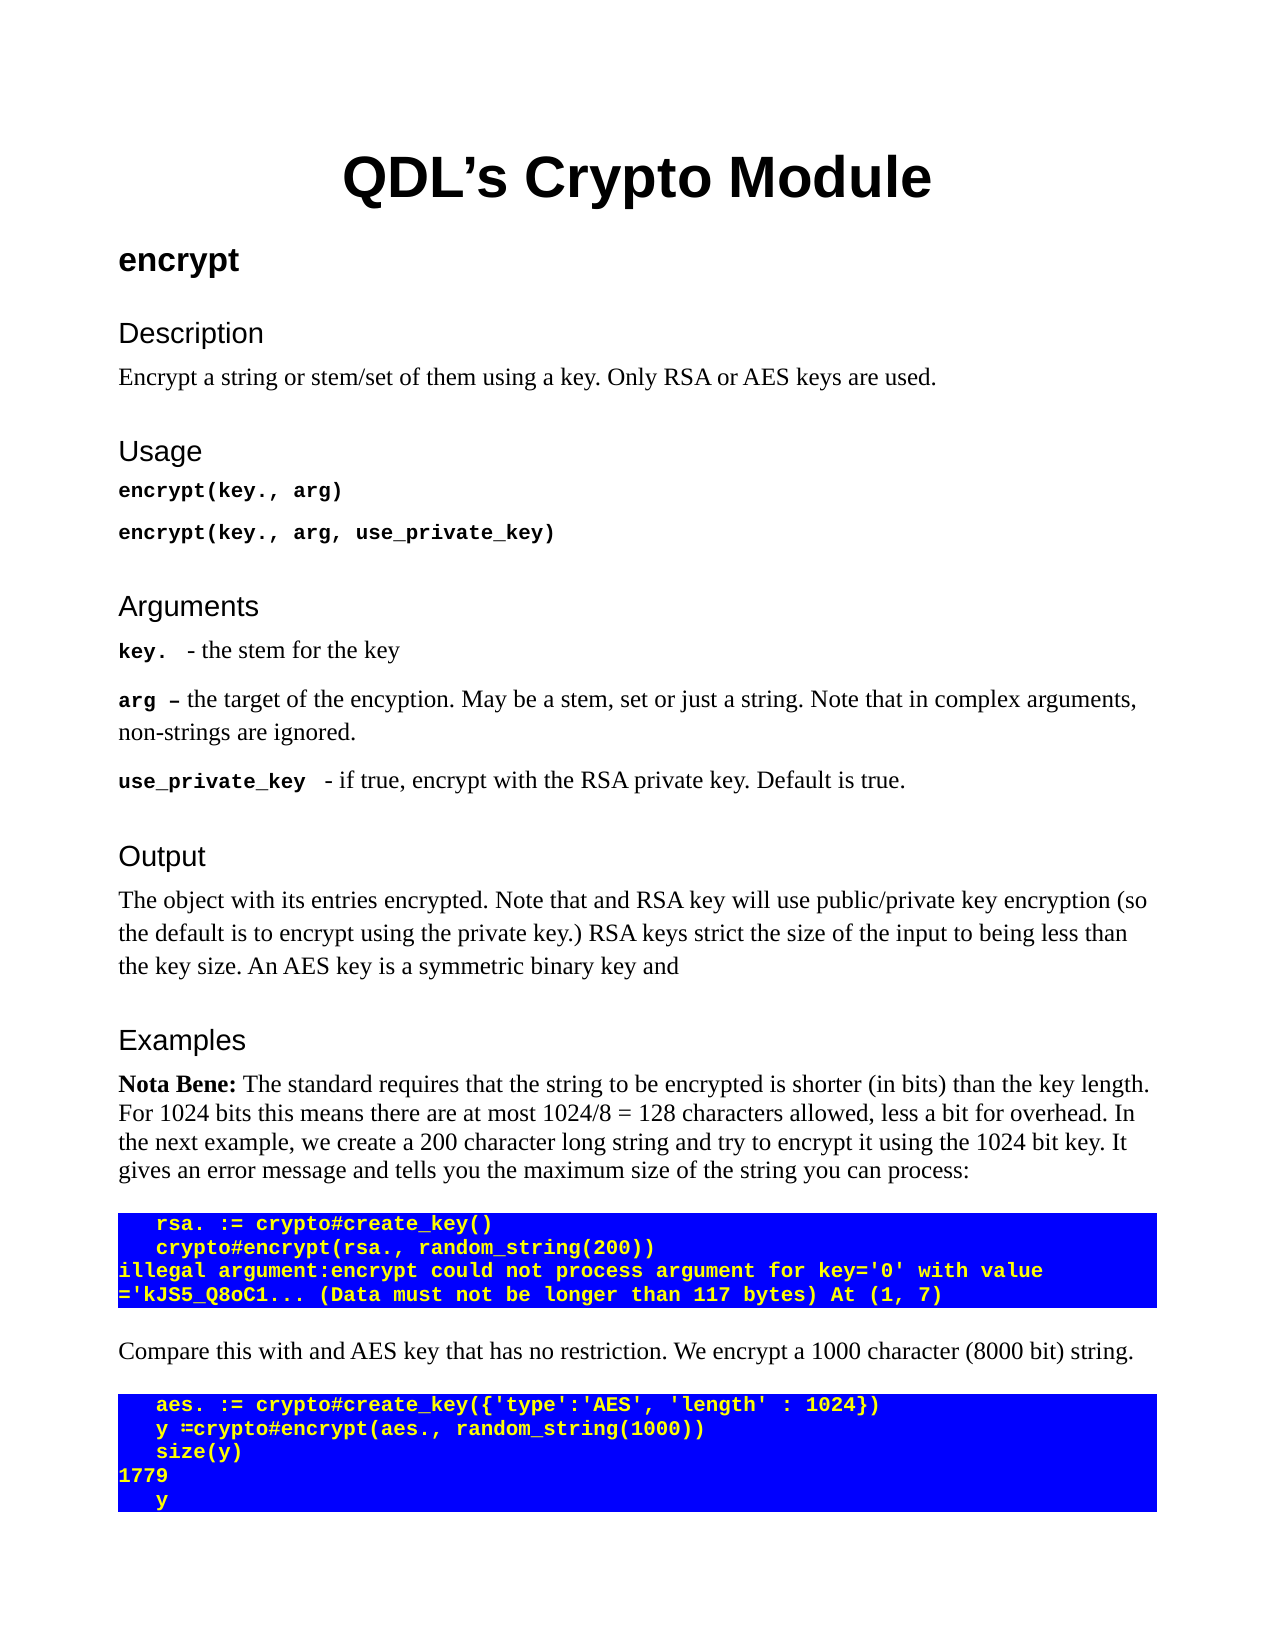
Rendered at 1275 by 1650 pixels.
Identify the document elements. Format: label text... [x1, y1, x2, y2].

subtitle Usage [118, 434, 1157, 468]
text aes. := crypto#create_key({'type':'AES', 'length' : 1024}) [118, 1394, 1157, 1418]
text encrypt(key., arg, use_private_key) [118, 522, 1157, 546]
text Encrypt a string or stem/set of them using a key. Only RSA or AES keys are used. [118, 362, 1157, 391]
text 1779 [118, 1465, 1157, 1488]
text rsa. := crypto#create_key() [118, 1213, 1157, 1237]
text key. - the stem for the key [118, 635, 1157, 665]
text Nota Bene: The standard requires that the string to be encrypted is shorter (in bits) than the key length. For 1024 bits this means there are at most 1024/8 = 128 characters allowed, less a bit for overhead. In the next example, we create a 200 character long string and try to encrypt it using the 1024 bit key. It gives an error message and tells you the maximum size of the string you can process: [118, 1069, 1157, 1213]
text arg – the target of the encyption. May be a stem, set or just a string. Note that in complex arguments, non-strings are ignored. [118, 684, 1157, 746]
subtitle encrypt [118, 240, 1157, 278]
text encrypt(key., arg) [118, 481, 1157, 504]
text Compare this with and AES key that has no restriction. We encrypt a 1000 character (8000 bit) string. [118, 1336, 1157, 1365]
text use_private_key - if true, encrypt with the RSA private key. Default is true. [118, 765, 1157, 795]
text crypto#encrypt(rsa., random_string(200)) illegal argument:encrypt could not process argument for key='0' with value ='kJS5_Q8oC1... (Data must not be longer than 117 bytes) At (1, 7) [118, 1237, 1157, 1308]
subtitle Arguments [118, 589, 1157, 623]
subtitle Description [118, 316, 1157, 349]
text y ≔crypto#encrypt(aes., random_string(1000)) size(y) [118, 1418, 1157, 1465]
text y [118, 1488, 1157, 1512]
subtitle Output [118, 839, 1157, 872]
text The object with its entries encrypted. Note that and RSA key will use public/private key encryption (so the default is to encrypt using the private key.) RSA keys strict the size of the input to being less than the key size. An AES key is a symmetric binary key and [118, 885, 1157, 979]
subtitle Examples [118, 1023, 1157, 1057]
